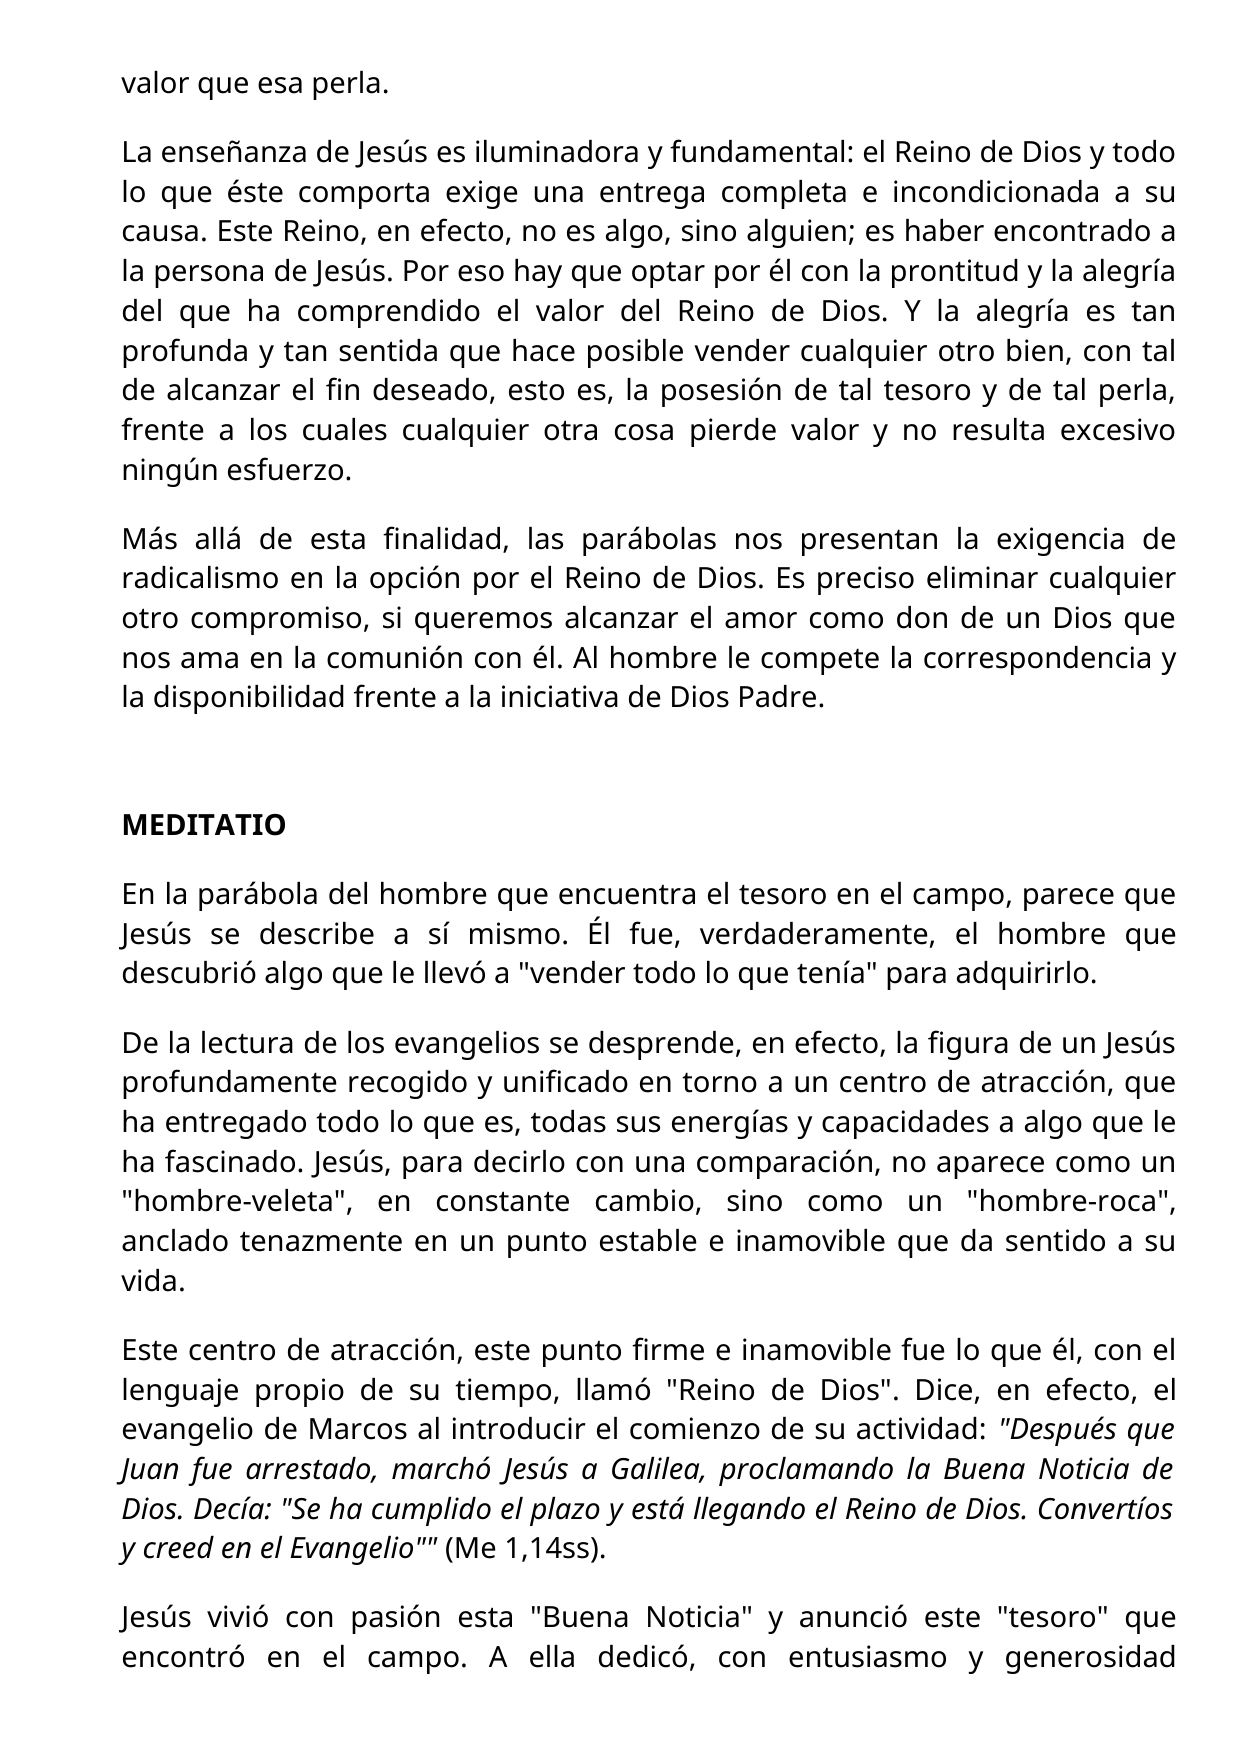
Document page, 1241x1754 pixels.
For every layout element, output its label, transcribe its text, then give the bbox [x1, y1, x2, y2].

table_header valor que esa perla. La enseñanza de Jesús es iluminadora y fundamental: el Reino de Dios y todo lo que éste comporta exige una entrega completa e incondicionada a su causa. Este Reino, en efecto, no es algo, sino alguien; es haber encontrado a la persona de Jesús. Por eso hay que optar por él con la prontitud y la alegría del que ha comprendido el valor del Reino de Dios. Y la alegría es tan profunda y tan sentida que hace posible vender cualquier otro bien, con tal de alcanzar el fin deseado, esto es, la posesión de tal tesoro y de tal perla, frente a los cuales cualquier otra cosa pierde valor y no resulta excesivo ningún esfuerzo. Más allá de esta finalidad, las parábolas nos presentan la exigencia de radicalismo en la opción por el Reino de Dios. Es preciso eliminar cualquier otro compromiso, si queremos alcanzar el amor como don de un Dios que nos ama en la comunión con él. Al hombre le compete la correspondencia y la disponibilidad frente a la iniciativa de Dios Padre. MEDITATIO En la parábola del hombre que encuentra el tesoro en el campo, parece que Jesús se describe a sí mismo. Él fue, verdaderamente, el hombre que descubrió algo que le llevó a "vender todo lo que tenía" para adquirirlo. De la lectura de los evangelios se desprende, en efecto, la figura de un Jesús profundamente recogido y unificado en torno a un centro de atracción, que ha entregado todo lo que es, todas sus energías y capacidades a algo que le ha fascinado. Jesús, para decirlo con una comparación, no aparece como un "hombre-veleta", en constante cambio, sino como un "hombre-roca", anclado tenazmente en un punto estable e inamovible que da sentido a su vida. Este centro de atracción, este punto firme e inamovible fue lo que él, con el lenguaje propio de su tiempo, llamó "Reino de Dios". Dice, en efecto, el evangelio de Marcos al introducir el comienzo de su actividad: "Después que Juan fue arrestado, marchó Jesús a Galilea, proclamando la Buena Noticia de Dios. Decía: "Se ha cumplido el plazo y está llegando el Reino de Dios. Convertíos y creed en el Evangelio"" (Me 1,14ss). Jesús vivió con pasión esta "Buena Noticia" y anunció este "tesoro" que encontró en el campo. A ella dedicó, con entusiasmo y generosidad [118, 59, 1181, 1679]
